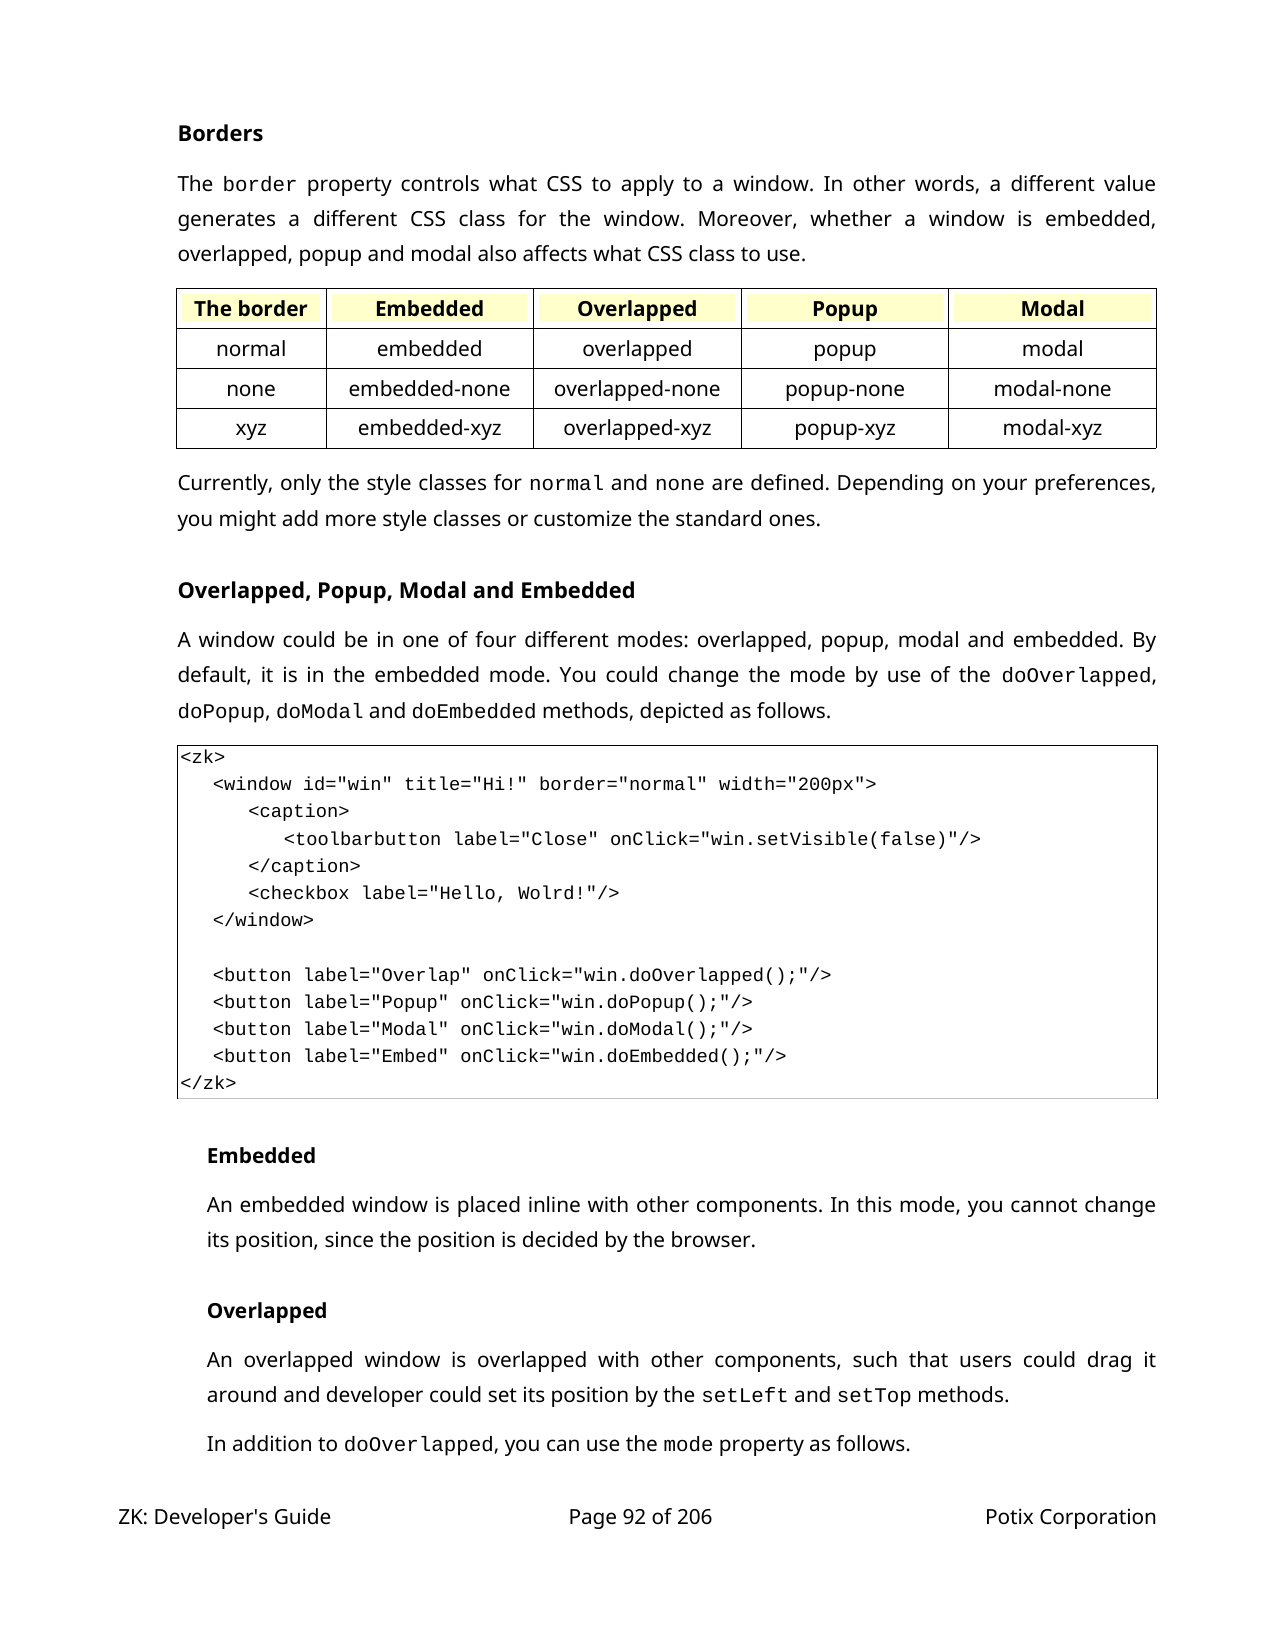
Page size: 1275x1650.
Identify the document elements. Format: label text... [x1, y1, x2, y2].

table_cell embedded-none [327, 369, 533, 408]
text </caption> [178, 854, 1157, 878]
table_cell modal-none [949, 369, 1156, 408]
table_cell none [177, 369, 326, 408]
table_header Modal [949, 289, 1156, 328]
text <toolbarbutton label="Close" onClick="win.setVisible(false)"/> [178, 827, 1157, 851]
table_cell modal-xyz [949, 409, 1156, 448]
table_header Popup [742, 289, 948, 328]
table_cell popup [742, 329, 948, 368]
text </zk> [178, 1071, 1157, 1098]
table_header Embedded [327, 289, 533, 328]
table_header The border [177, 289, 326, 328]
table_cell overlapped-xyz [534, 409, 741, 448]
table_cell popup-none [742, 369, 948, 408]
text <window id="win" title="Hi!" border="normal" width="200px"> [178, 772, 1157, 796]
table_cell modal [949, 329, 1156, 368]
text <checkbox label="Hello, Wolrd!"/> [178, 881, 1157, 905]
text In addition to doOverlapped, you can use the mode property as follows. [207, 1429, 1157, 1458]
table_header Overlapped [534, 289, 741, 328]
table_cell embedded-xyz [327, 409, 533, 448]
text </window> [178, 908, 1157, 932]
text An embedded window is placed inline with other components. In this mode, you cannot change its position, since the position is decided by the browser. [207, 1190, 1157, 1253]
text <button label="Popup" onClick="win.doPopup();"/> [178, 990, 1157, 1014]
subtitle Overlapped [207, 1296, 1157, 1324]
text <caption> [178, 799, 1157, 824]
subtitle Overlapped, Popup, Modal and Embedded [177, 574, 1157, 604]
text The border property controls what CSS to apply to a window. In other words, a different value generates a different CSS class for the window. Moreover, whether a window is embedded, overlapped, popup and modal also affects what CSS class to use. [177, 169, 1157, 268]
subtitle Borders [177, 118, 1157, 148]
table_cell overlapped [534, 329, 741, 368]
text <zk> [178, 746, 1157, 769]
subtitle Embedded [207, 1141, 1157, 1169]
text <button label="Embed" onClick="win.doEmbedded();"/> [178, 1044, 1157, 1068]
text A window could be in one of four different modes: overlapped, popup, modal and embedded. By default, it is in the embedded mode. You could change the mode by use of the doOverlapped, doPopup, doModal and doEmbedded methods, depicted as follows. [177, 625, 1157, 724]
table_cell embedded [327, 329, 533, 368]
table_cell popup-xyz [742, 409, 948, 448]
text An overlapped window is overlapped with other components, such that users could drag it around and developer could set its position by the setLeft and setTop methods. [207, 1345, 1157, 1408]
table_cell overlapped-none [534, 369, 741, 408]
text <button label="Modal" onClick="win.doModal();"/> [178, 1017, 1157, 1041]
text Currently, only the style classes for normal and none are defined. Depending on your preferences, you might add more style classes or customize the standard ones. [177, 468, 1157, 532]
text <button label="Overlap" onClick="win.doOverlapped();"/> [178, 962, 1157, 987]
table_cell normal [177, 329, 326, 368]
table_cell xyz [177, 409, 326, 448]
